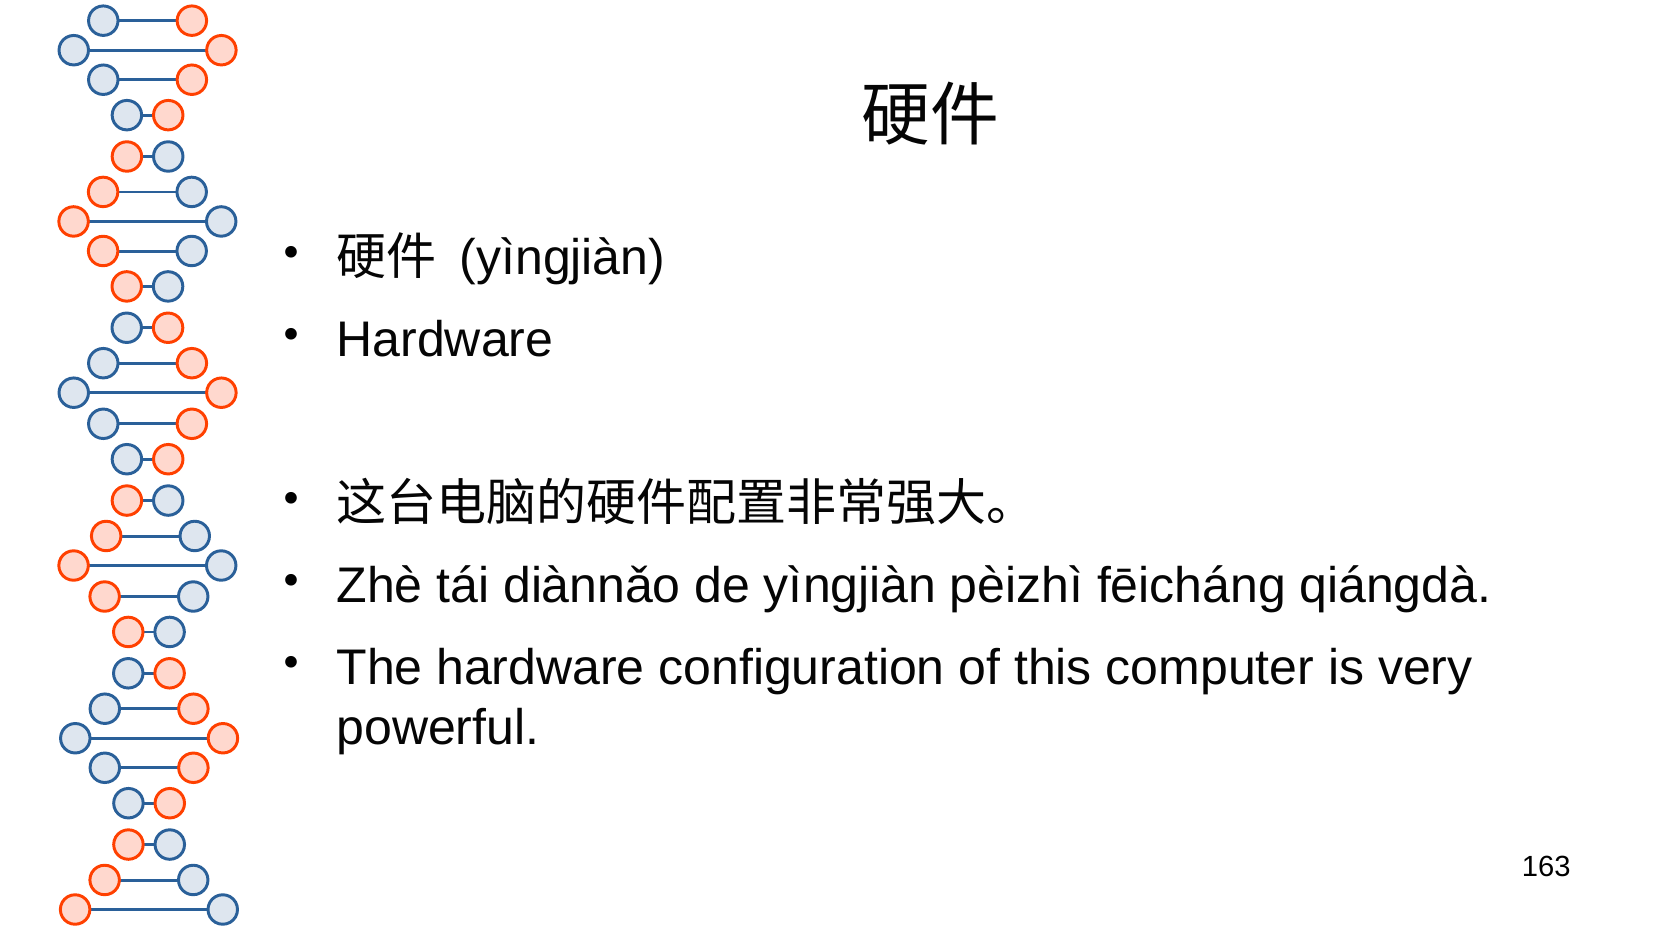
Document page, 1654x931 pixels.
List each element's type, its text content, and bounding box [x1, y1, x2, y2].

title 硬件 [265, 35, 1595, 189]
list 硬件 (yìngjiàn) Hardware 这台电脑的硬件配置非常强大。 Zhè tái diànnǎo de yìngjiàn pèizhì fēicháng qiángdà. The hardware configuration of this computer is very powerful. [265, 224, 1595, 764]
